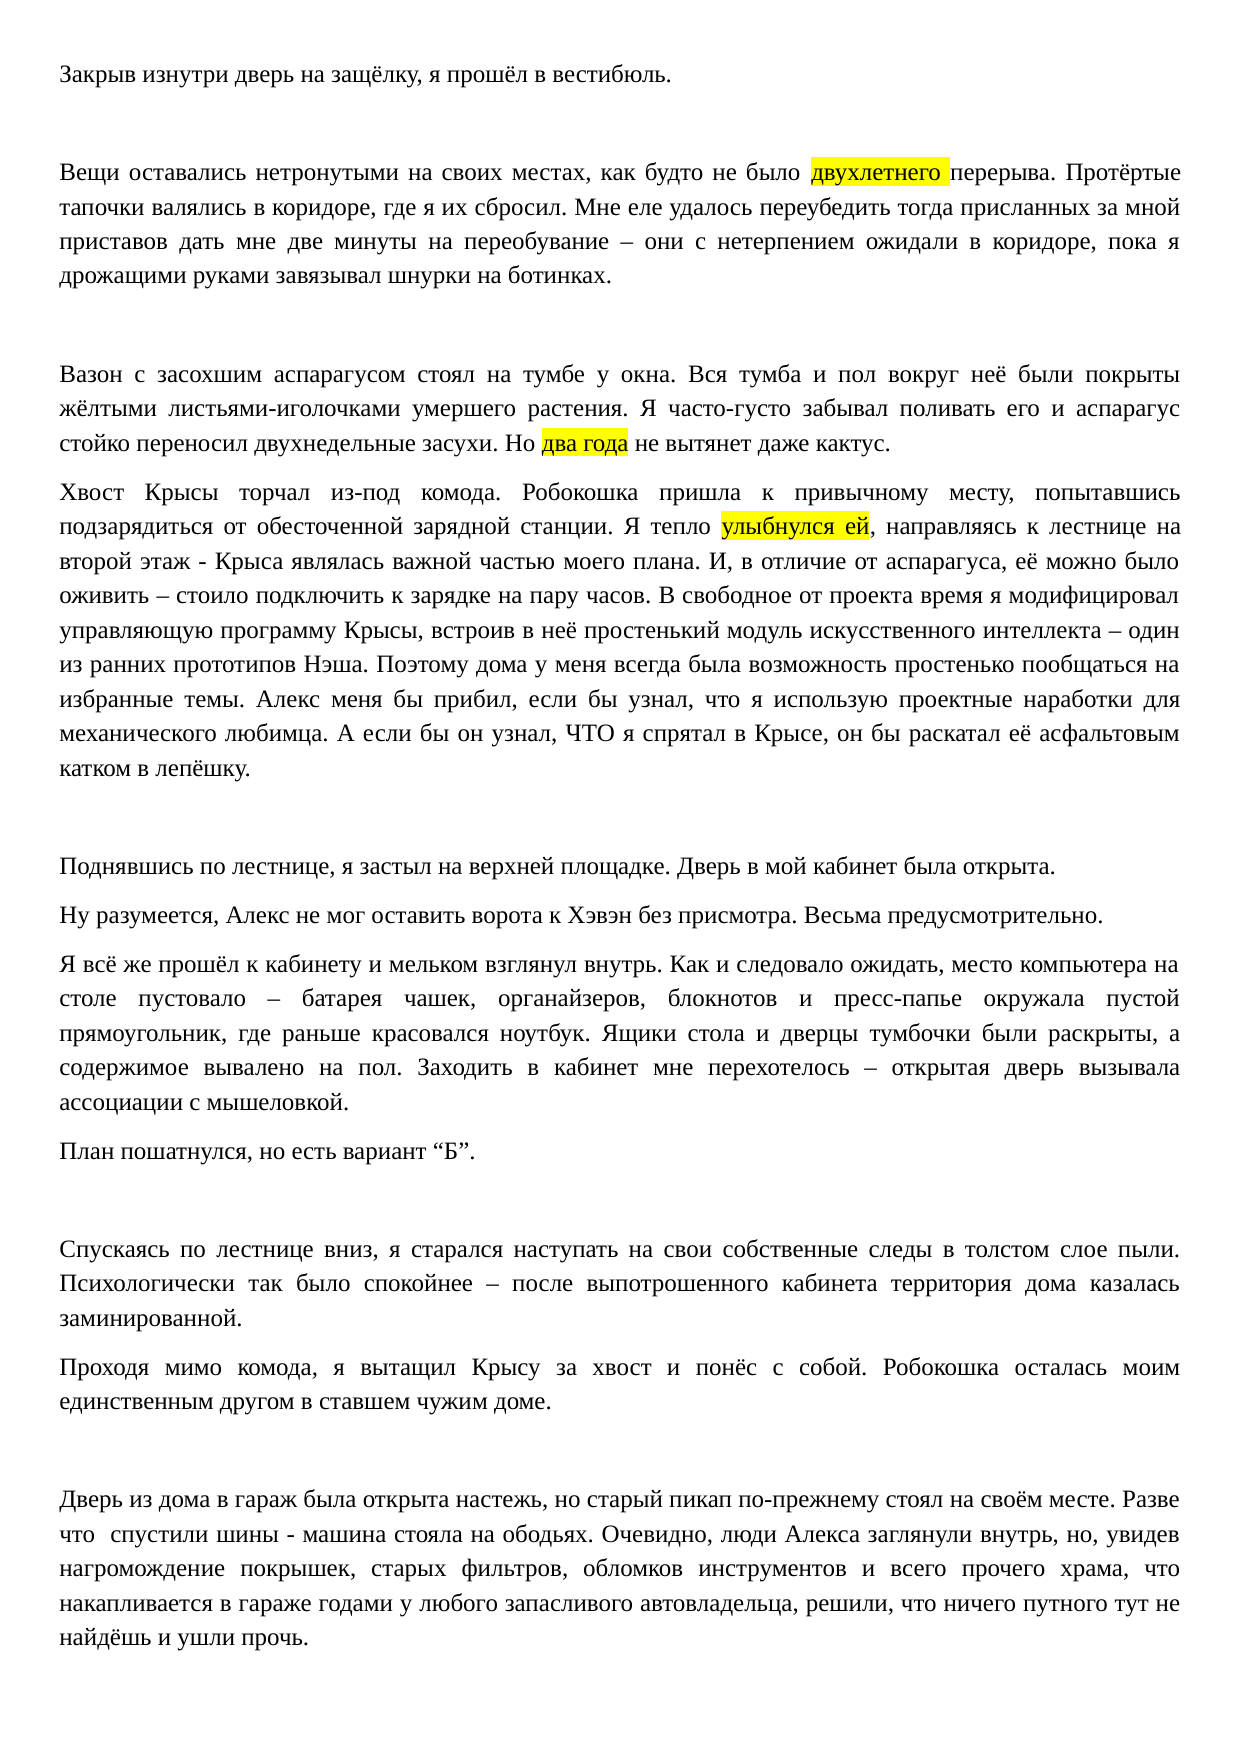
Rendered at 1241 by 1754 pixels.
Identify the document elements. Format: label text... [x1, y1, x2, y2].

text Вещи оставались нетронутыми на своих местах, как будто не было двухлетнего перерыва. Протёртые тапочки валялись в коридоре, где я их сбросил. Мне еле удалось переубедить тогда присланных за мной приставов дать мне две минуты на переобувание – они с нетерпением ожидали в коридоре, пока я дрожащими руками завязывал шнурки на ботинках. [59, 157, 1181, 289]
text Вазон с засохшим аспарагусом стоял на тумбе у окна. Вся тумба и пол вокруг неё были покрыты жёлтыми листьями-иголочками умершего растения. Я часто-густо забывал поливать его и аспарагус стойко переносил двухнедельные засухи. Но два года не вытянет даже кактус. [59, 359, 1181, 456]
text План пошатнулся, но есть вариант “Б”. [59, 1136, 1181, 1164]
text Ну разумеется, Алекс не мог оставить ворота к Хэвэн без присмотра. Весьма предусмотрительно. [59, 900, 1181, 928]
text Хвост Крысы торчал из-под комода. Робокошка пришла к привычному месту, попытавшись подзарядиться от обесточенной зарядной станции. Я тепло улыбнулся ей, направляясь к лестнице на второй этаж - Крыса являлась важной частью моего плана. И, в отличие от аспарагуса, её можно было оживить – стоило подключить к зарядке на пару часов. В свободное от проекта время я модифицировал управляющую программу Крысы, встроив в неё простенький модуль искусственного интеллекта – один из ранних прототипов Нэша. Поэтому дома у меня всегда была возможность простенько пообщаться на избранные темы. Алекс меня бы прибил, если бы узнал, что я использую проектные наработки для механического любимца. А если бы он узнал, ЧТО я спрятал в Крысе, он бы раскатал её асфальтовым катком в лепёшку. [59, 477, 1181, 781]
text Поднявшись по лестнице, я застыл на верхней площадке. Дверь в мой кабинет была открыта. [59, 851, 1181, 879]
text Дверь из дома в гараж была открыта настежь, но старый пикап по-прежнему стоял на своём месте. Разве что спустили шины - машина стояла на ободьях. Очевидно, люди Алекса заглянули внутрь, но, увидев нагромождение покрышек, старых фильтров, обломков инструментов и всего прочего храма, что накапливается в гараже годами у любого запасливого автовладельца, решили, что ничего путного тут не найдёшь и ушли прочь. [59, 1484, 1181, 1651]
text Я всё же прошёл к кабинету и мельком взглянул внутрь. Как и следовало ожидать, место компьютера на столе пустовало – батарея чашек, органайзеров, блокнотов и пресс-папье окружала пустой прямоугольник, где раньше красовался ноутбук. Ящики стола и дверцы тумбочки были раскрыты, а содержимое вывалено на пол. Заходить в кабинет мне перехотелось – открытая дверь вызывала ассоциации с мышеловкой. [59, 949, 1181, 1116]
text Спускаясь по лестнице вниз, я старался наступать на свои собственные следы в толстом слое пыли. Психологически так было спокойнее – после выпотрошенного кабинета территория дома казалась заминированной. [59, 1234, 1181, 1332]
text Закрыв изнутри дверь на защёлку, я прошёл в вестибюль. [59, 59, 1181, 88]
text Проходя мимо комода, я вытащил Крысу за хвост и понёс с собой. Робокошка осталась моим единственным другом в ставшем чужим доме. [59, 1352, 1181, 1415]
